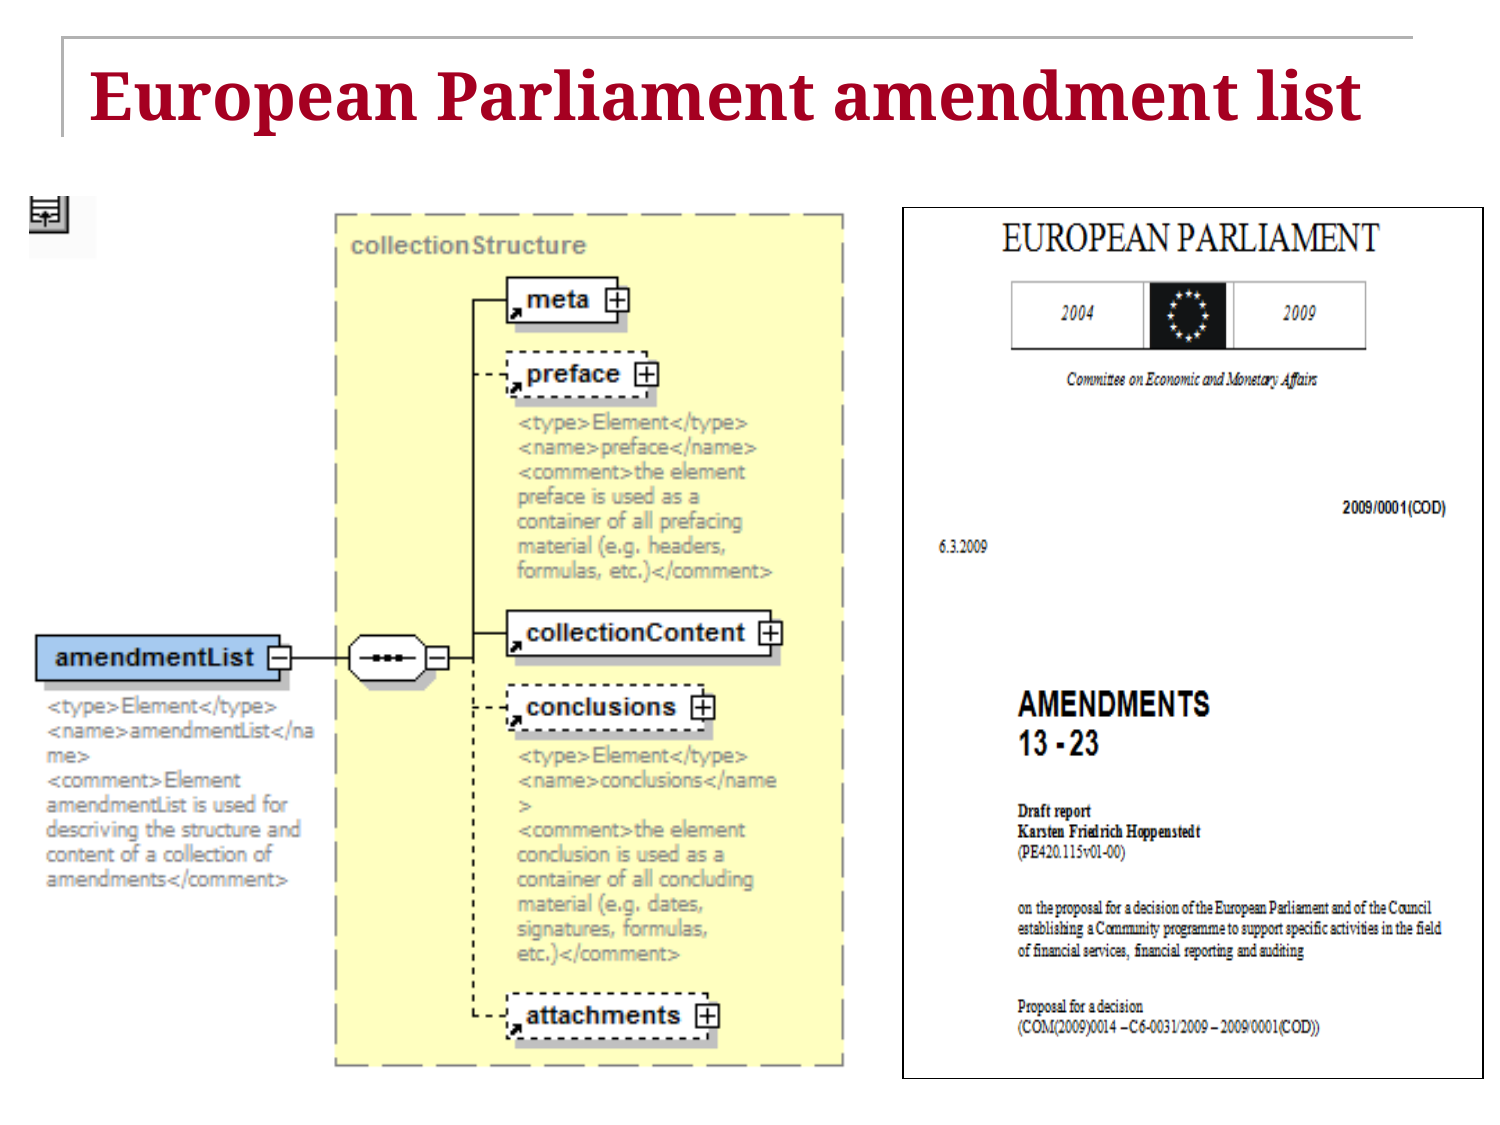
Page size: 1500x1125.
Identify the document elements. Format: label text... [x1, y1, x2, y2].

picture [29, 196, 876, 1083]
title European Parliament amendment list [75, 45, 1426, 233]
picture [903, 208, 1483, 1078]
